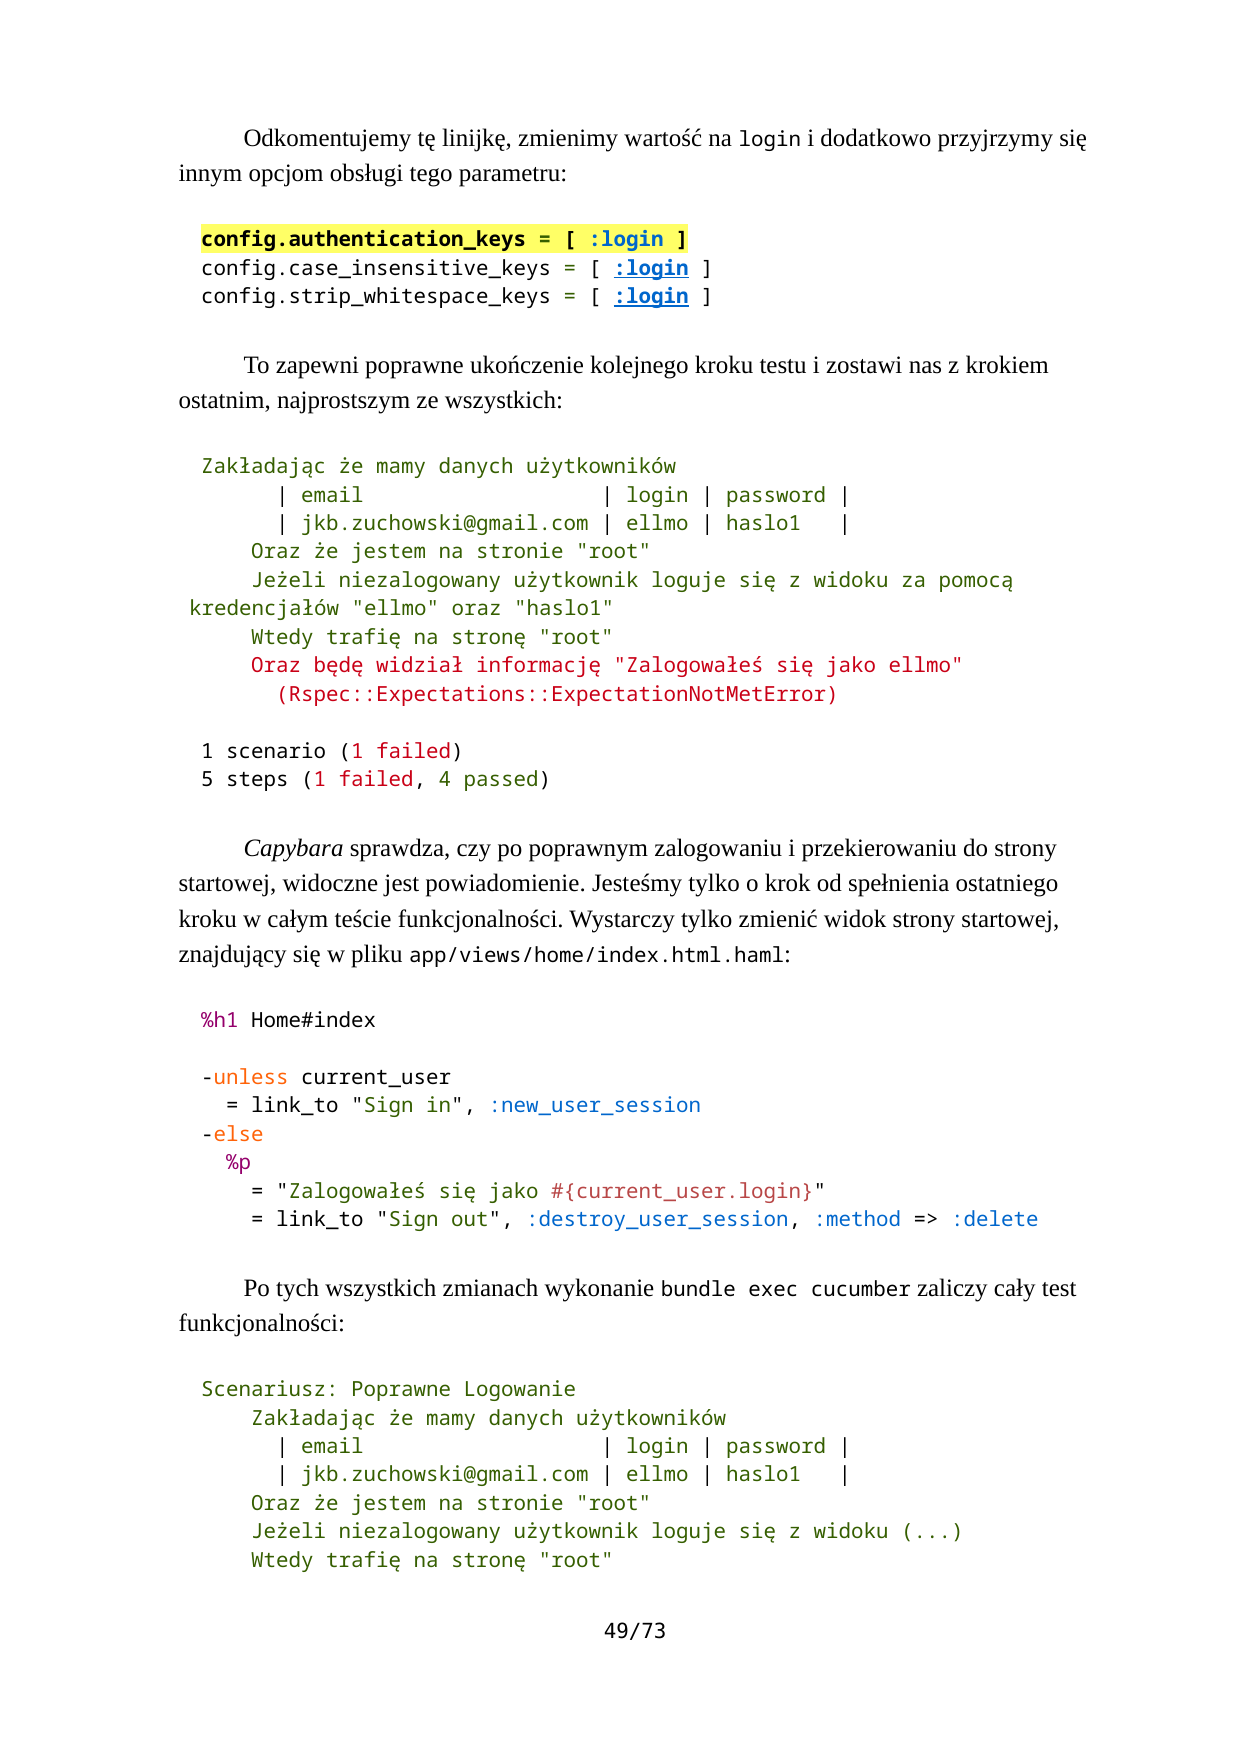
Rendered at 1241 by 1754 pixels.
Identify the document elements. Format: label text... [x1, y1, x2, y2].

table_header %h1 Home#index -unless current_user = link_to "Sign in", :new_user_session -else %p = "Zalogowałeś się jako #{current_user.login}" = link_to "Sign out", :destroy_user_session, :method => :delete [177, 1005, 1093, 1233]
table_header config.authentication_keys = [ :login ] config.case_insensitive_keys = [ :login ] config.strip_whitespace_keys = [ :login ] [177, 224, 1093, 310]
table_header Scenariusz: Poprawne Logowanie Zakładając że mamy danych użytkowników | email | login | password | | jkb.zuchowski@gmail.com | ellmo | haslo1 | Oraz że jestem na stronie "root" Jeżeli niezalogowany użytkownik loguje się z widoku (...) Wtedy trafię na stronę "root" [177, 1374, 1093, 1573]
text Po tych wszystkich zmianach wykonanie bundle exec cucumber zaliczy cały test funkcjonalności: [178, 1268, 1093, 1339]
text To zapewni poprawne ukończenie kolejnego kroku testu i zostawi nas z krokiem ostatnim, najprostszym ze wszystkich: [178, 345, 1093, 416]
table_header Zakładając że mamy danych użytkowników | email | login | password | | jkb.zuchowski@gmail.com | ellmo | haslo1 | Oraz że jestem na stronie "root" Jeżeli niezalogowany użytkownik loguje się z widoku za pomocą kredencjałów "ellmo" oraz "haslo1" Wtedy trafię na stronę "root" Oraz będę widział informację "Zalogowałeś się jako ellmo" (Rspec::Expectations::ExpectationNotMetError) 1 scenario (1 failed) 5 steps (1 failed, 4 passed) [177, 451, 1093, 793]
text Odkomentujemy tę linijkę, zmienimy wartość na login i dodatkowo przyjrzymy się innym opcjom obsługi tego parametru: [178, 118, 1093, 189]
text Capybara sprawdza, czy po poprawnym zalogowaniu i przekierowaniu do strony startowej, widoczne jest powiadomienie. Jesteśmy tylko o krok od spełnienia ostatniego kroku w całym teście funkcjonalności. Wystarczy tylko zmienić widok strony startowej, znajdujący się w pliku app/views/home/index.html.haml: [178, 828, 1093, 970]
